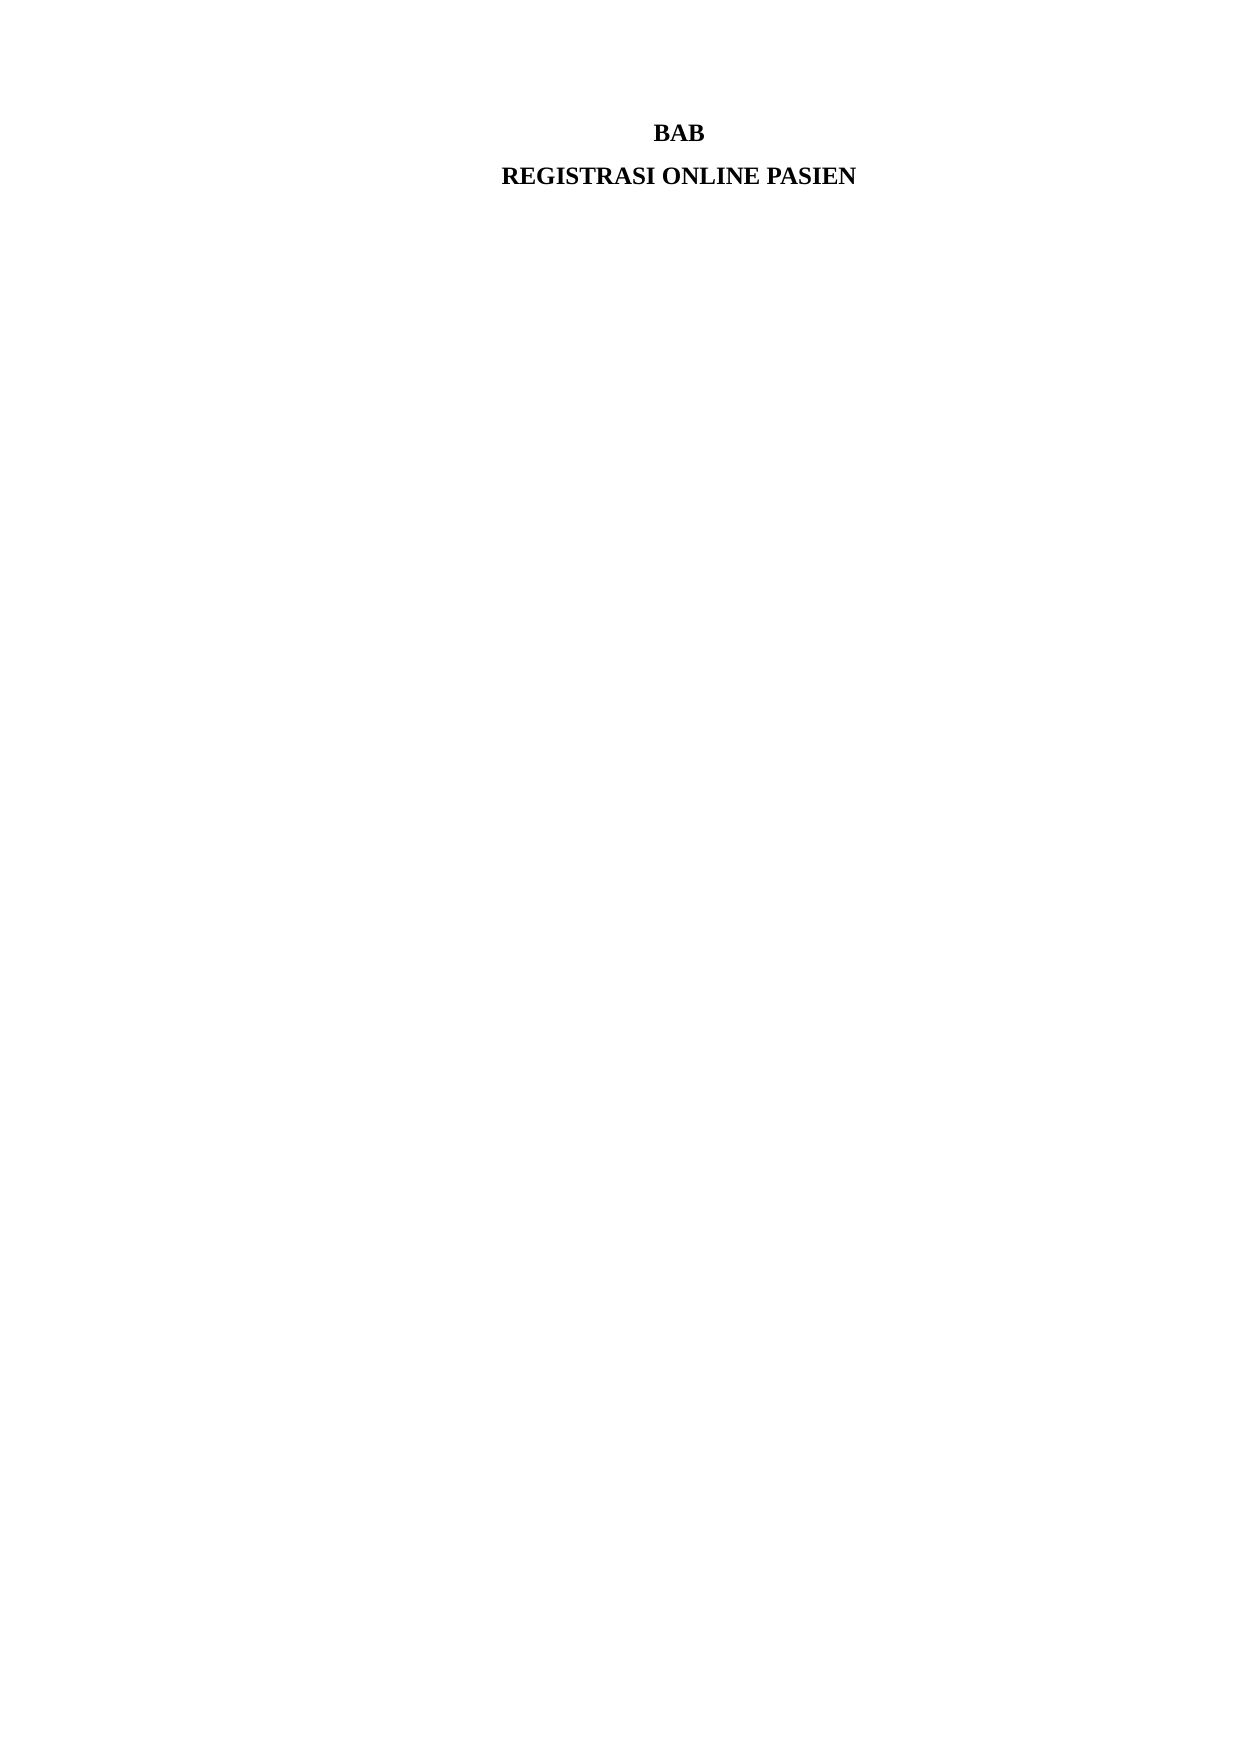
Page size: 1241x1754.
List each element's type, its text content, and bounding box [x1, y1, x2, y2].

text BAB [236, 118, 1122, 147]
text REGISTRASI ONLINE PASIEN [236, 161, 1122, 190]
